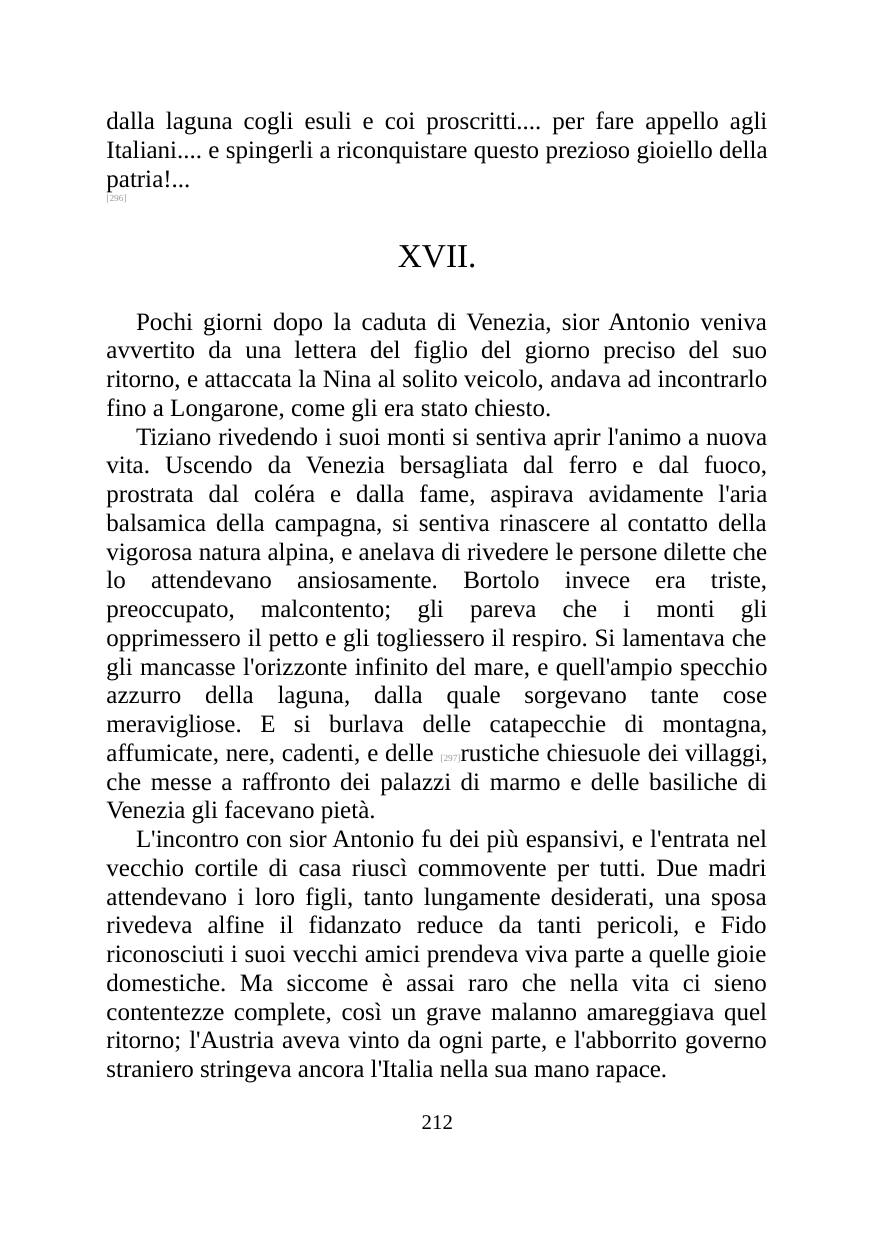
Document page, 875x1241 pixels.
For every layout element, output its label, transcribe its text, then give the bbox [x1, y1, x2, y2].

text [296] [106, 192, 768, 203]
text dalla laguna cogli esuli e coi proscritti.... per fare appello agli Italiani.... e spingerli a riconquistare questo prezioso gioiello della patria!... [106, 106, 768, 192]
text Tiziano rivedendo i suoi monti si sentiva aprir l'animo a nuova vita. Uscendo da Venezia bersagliata dal ferro e dal fuoco, prostrata dal coléra e dalla fame, aspirava avidamente l'aria balsamica della campagna, si sentiva rinascere al contatto della vigorosa natura alpina, e anelava di rivedere le persone dilette che lo attendevano ansiosamente. Bortolo invece era triste, preoccupato, malcontento; gli pareva che i monti gli opprimessero il petto e gli togliessero il respiro. Si lamentava che gli mancasse l'orizzonte infinito del mare, e quell'ampio specchio azzurro della laguna, dalla quale sorgevano tante cose meravigliose. E si burlava delle catapecchie di montagna, affumicate, nere, cadenti, e delle [297]rustiche chiesuole dei villaggi, che messe a raffronto dei palazzi di marmo e delle basiliche di Venezia gli facevano pietà. [106, 422, 768, 824]
text L'incontro con sior Antonio fu dei più espansivi, e l'entrata nel vecchio cortile di casa riuscì commovente per tutti. Due madri attendevano i loro figli, tanto lungamente desiderati, una sposa rivedeva alfine il fidanzato reduce da tanti pericoli, e Fido riconosciuti i suoi vecchi amici prendeva viva parte a quelle gioie domestiche. Ma siccome è assai raro che nella vita ci sieno contentezze complete, così un grave malanno amareggiava quel ritorno; l'Austria aveva vinto da ogni parte, e l'abborrito governo straniero stringeva ancora l'Italia nella sua mano rapace. [106, 824, 768, 1083]
text Pochi giorni dopo la caduta di Venezia, sior Antonio veniva avvertito da una lettera del figlio del giorno preciso del suo ritorno, e attaccata la Nina al solito veicolo, andava ad incontrarlo fino a Longarone, come gli era stato chiesto. [106, 307, 768, 422]
subtitle XVII. [106, 236, 768, 274]
